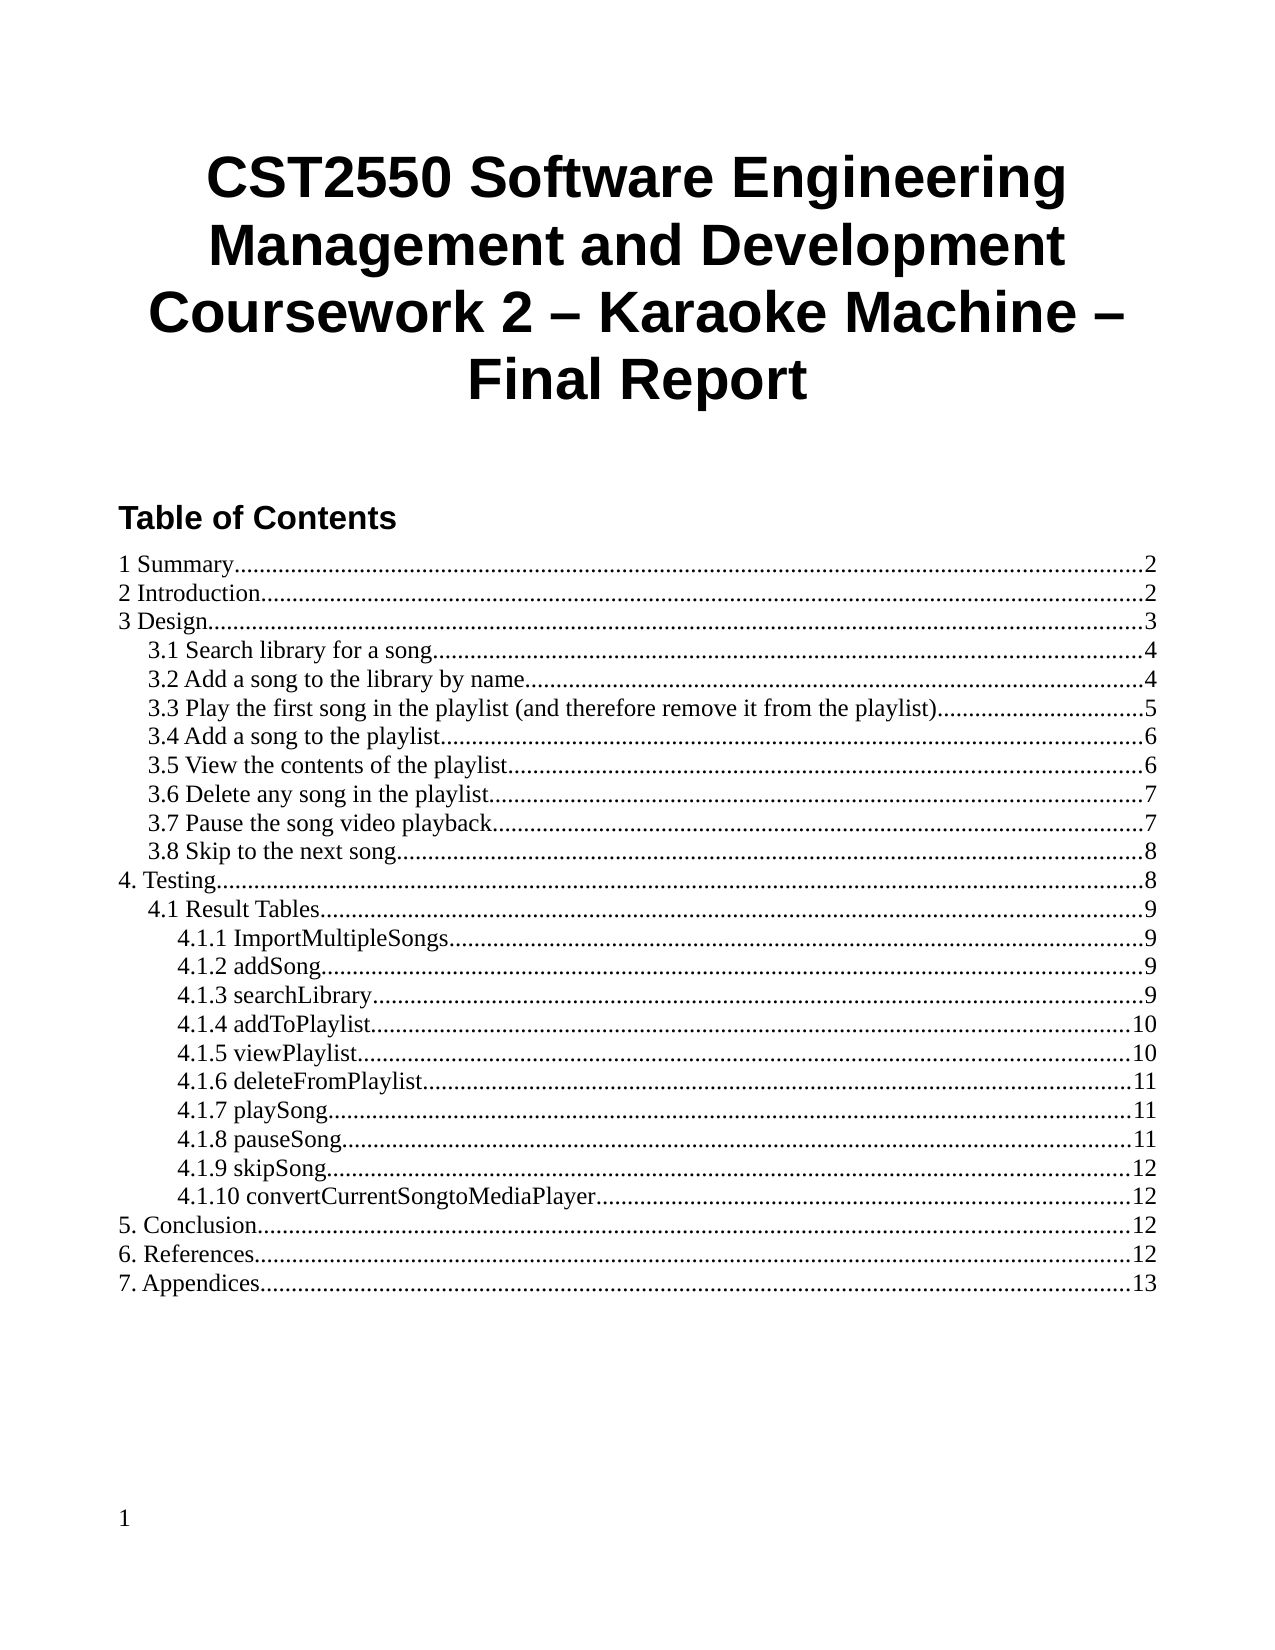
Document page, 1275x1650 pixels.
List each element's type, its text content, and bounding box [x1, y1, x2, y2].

text 3.2 Add a song to the library by name 4 [148, 664, 1157, 693]
text 3.7 Pause the song video playback 7 [148, 808, 1157, 836]
text 3.4 Add a song to the playlist 6 [148, 721, 1157, 750]
text 3.3 Play the first song in the playlist (and therefore remove it from the playlist) 5 [148, 693, 1157, 721]
text 6. References 12 [118, 1239, 1157, 1268]
text 4.1.10 convertCurrentSongtoMediaPlayer 12 [177, 1181, 1157, 1210]
text 4.1.6 deleteFromPlaylist 11 [177, 1066, 1157, 1095]
title CST2550 Software Engineering Management and Development Coursework 2 – Karaoke Machine – Final Report [118, 143, 1157, 411]
text 3.8 Skip to the next song 8 [148, 836, 1157, 865]
text 4.1.8 pauseSong 11 [177, 1124, 1157, 1153]
text 1 Summary 2 [118, 549, 1157, 578]
text 4.1 Result Tables 9 [148, 894, 1157, 923]
text 4.1.7 playSong 11 [177, 1095, 1157, 1124]
text 3.1 Search library for a song 4 [148, 635, 1157, 664]
text 2 Introduction 2 [118, 578, 1157, 606]
text 4. Testing 8 [118, 865, 1157, 894]
text 4.1.3 searchLibrary 9 [177, 980, 1157, 1009]
text 4.1.4 addToPlaylist 10 [177, 1009, 1157, 1038]
text 4.1.9 skipSong 12 [177, 1153, 1157, 1181]
text 4.1.2 addSong 9 [177, 951, 1157, 980]
text 4.1.5 viewPlaylist 10 [177, 1038, 1157, 1066]
text 5. Conclusion 12 [118, 1210, 1157, 1239]
text 4.1.1 ImportMultipleSongs 9 [177, 923, 1157, 951]
text 3.5 View the contents of the playlist 6 [148, 750, 1157, 779]
subtitle Table of Contents [118, 498, 1157, 536]
text 3.6 Delete any song in the playlist 7 [148, 779, 1157, 808]
text 7. Appendices 13 [118, 1268, 1157, 1296]
text 3 Design 3 [118, 606, 1157, 635]
